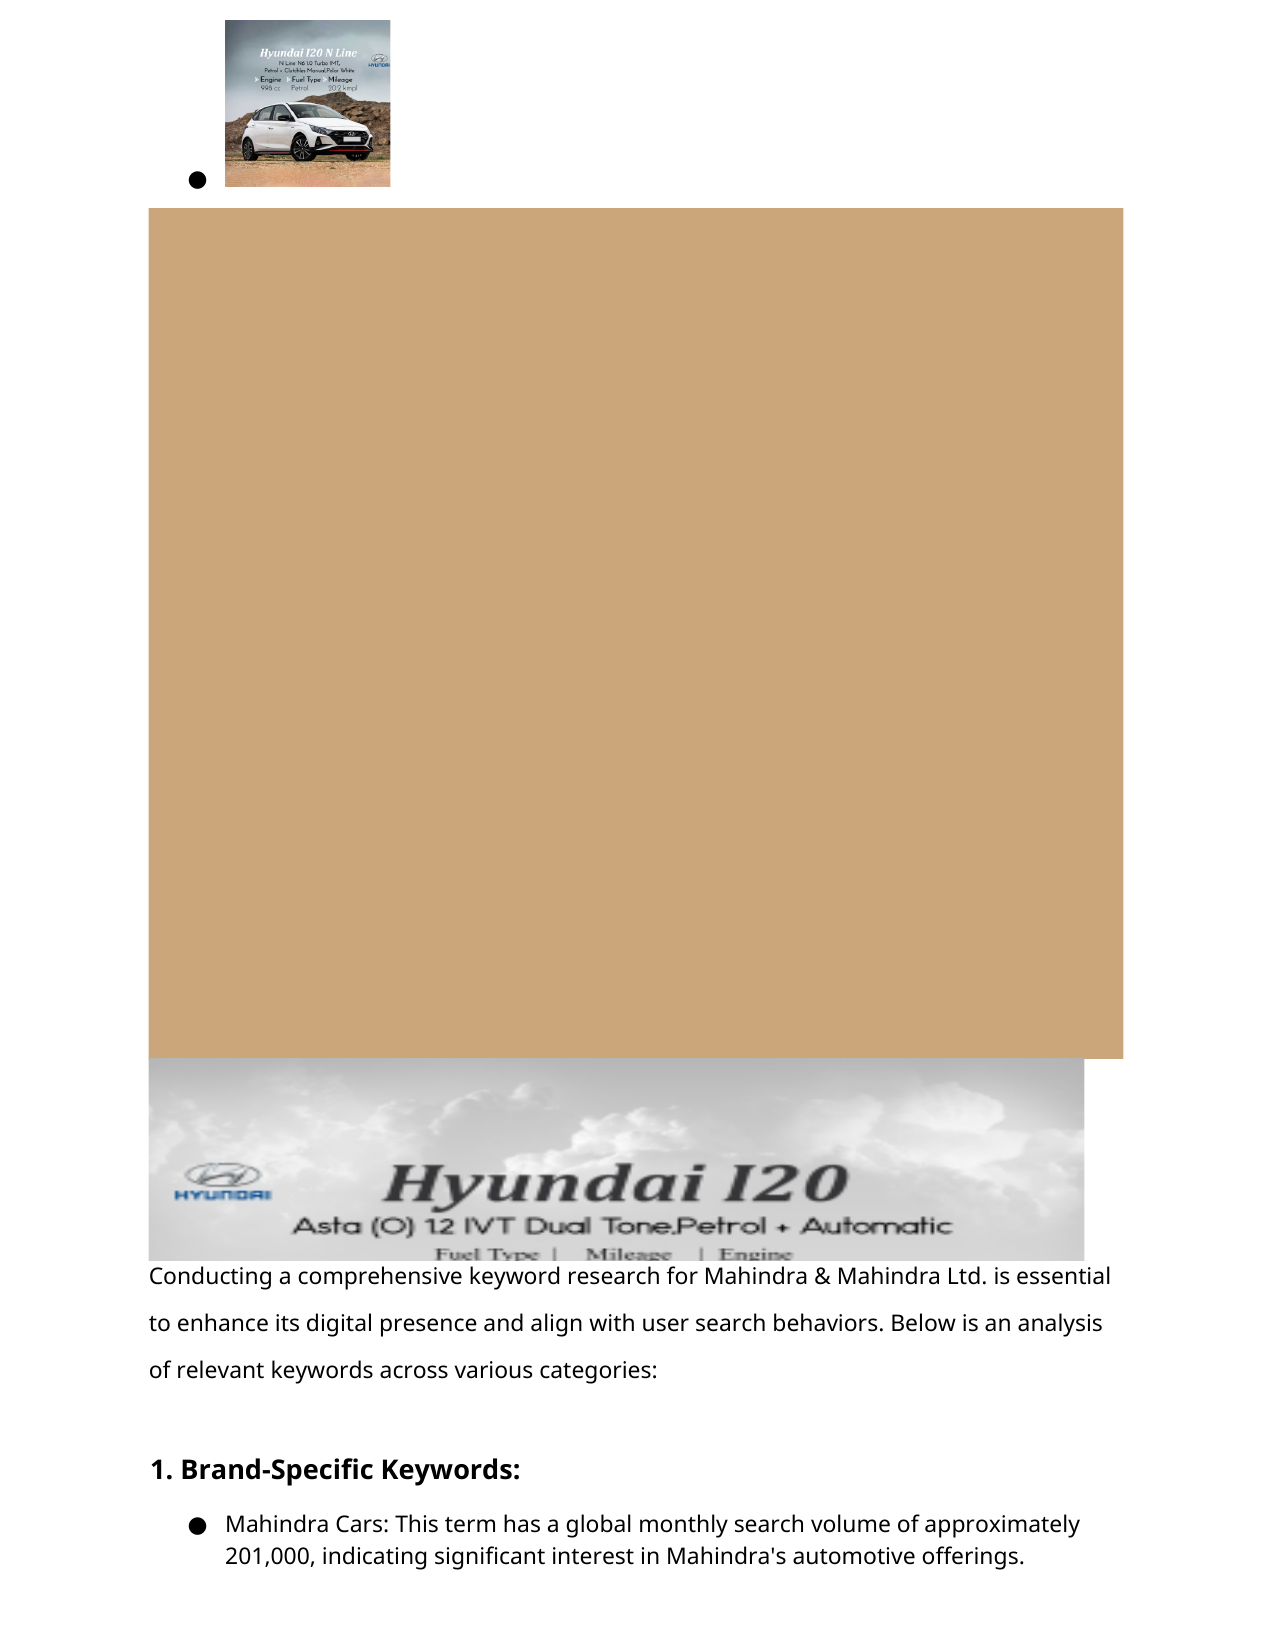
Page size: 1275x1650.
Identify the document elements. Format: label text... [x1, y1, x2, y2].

list Mahindra Cars: This term has a global monthly search volume of approximately 201,000, indicating significant interest in Mahindra's automotive offerings. [187, 1508, 1125, 1571]
picture [225, 20, 391, 187]
subtitle 1. Brand-Specific Keywords: [150, 1451, 939, 1487]
text Conducting a comprehensive keyword research for Mahindra & Mahindra Ltd. is essential to enhance its digital presence and align with user search behaviors. Below is an analysis of relevant keywords across various categories: [148, 1260, 1125, 1385]
picture [148, 208, 1124, 1261]
